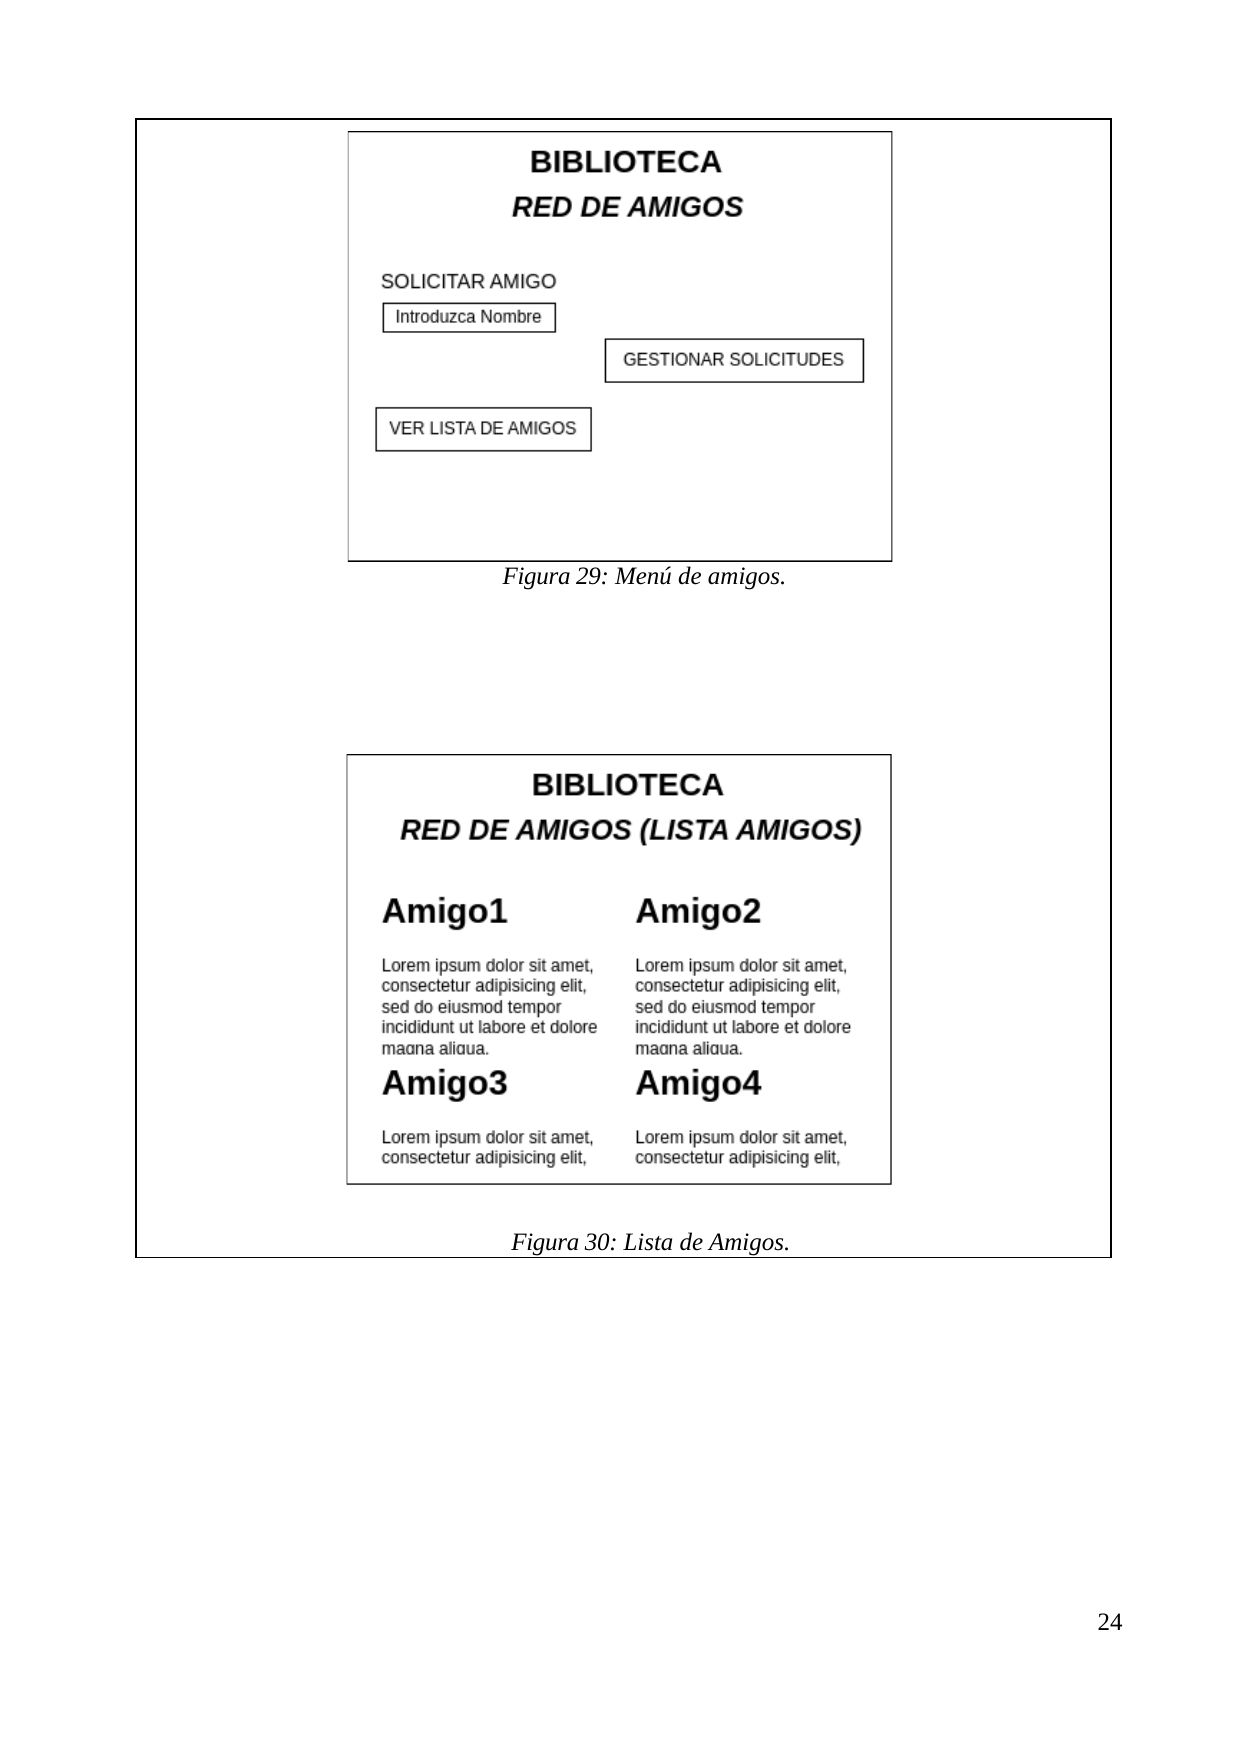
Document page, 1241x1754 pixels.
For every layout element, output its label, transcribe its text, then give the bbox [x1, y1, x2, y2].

table_cell Figura 29: Menú de amigos. Figura 30: Lista de Amigos. [137, 120, 1110, 1257]
picture [347, 131, 893, 562]
picture [346, 754, 892, 1228]
